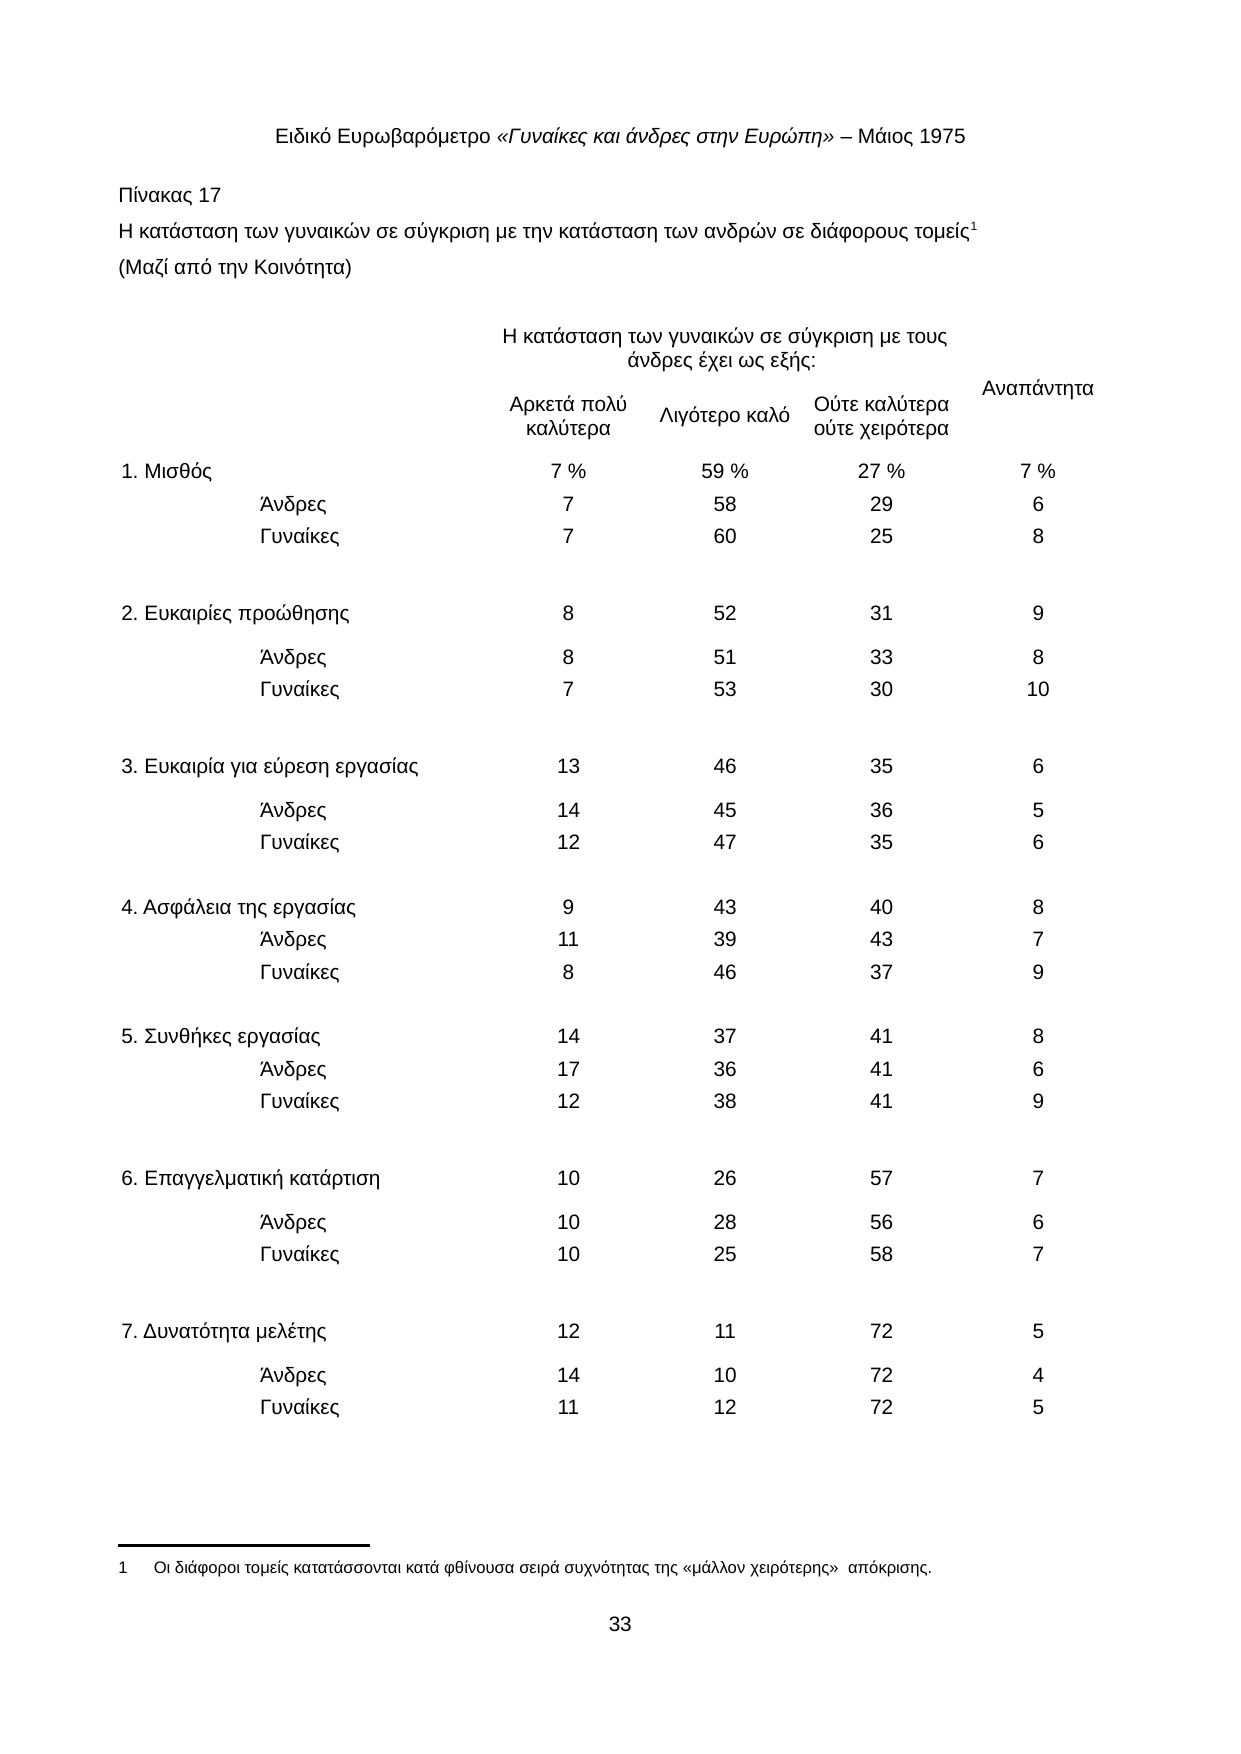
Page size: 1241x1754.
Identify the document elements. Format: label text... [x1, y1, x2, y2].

table_cell 8 [960, 891, 1116, 923]
table_cell 35 [803, 738, 960, 793]
table_header Αναπάντητα [960, 320, 1116, 455]
table_cell [257, 376, 490, 455]
table_cell Άνδρες [257, 923, 490, 955]
table_cell Άνδρες [257, 1359, 490, 1391]
table_cell 31 [803, 585, 960, 640]
table_cell 41 [803, 1053, 960, 1085]
table_cell [960, 552, 1116, 584]
table_cell [118, 552, 257, 584]
table_cell 26 [647, 1150, 803, 1206]
table_cell [803, 552, 960, 584]
table_cell 6. Επαγγελματική κατάρτιση [118, 1150, 490, 1206]
table_cell 7 [490, 488, 647, 520]
table_cell Γυναίκες [257, 1238, 490, 1270]
table_cell 3. Ευκαιρία για εύρεση εργασίας [118, 738, 490, 793]
table_cell 6 [960, 826, 1116, 858]
table_cell [118, 794, 257, 826]
table_cell 10 [490, 1206, 647, 1238]
table_cell 25 [803, 520, 960, 552]
table_cell 33 [803, 640, 960, 673]
table_cell [803, 988, 960, 1020]
table_cell 12 [490, 826, 647, 858]
table_cell [257, 552, 490, 584]
table_cell 1. Μισθός [118, 455, 490, 487]
table_cell [647, 705, 803, 738]
table_cell 43 [803, 923, 960, 955]
table_cell [118, 488, 257, 520]
table_cell 6 [960, 488, 1116, 520]
table_cell 57 [803, 1150, 960, 1206]
table_cell Άνδρες [257, 1053, 490, 1085]
table_cell 11 [647, 1303, 803, 1359]
table_cell 58 [803, 1238, 960, 1270]
table_cell 6 [960, 1206, 1116, 1238]
table_cell 9 [490, 891, 647, 923]
table_cell 72 [803, 1303, 960, 1359]
table_cell [960, 1270, 1116, 1303]
table_cell [960, 988, 1116, 1020]
table_cell 7 [960, 1150, 1116, 1206]
table_cell 35 [803, 826, 960, 858]
table_cell [257, 858, 490, 891]
table_cell 29 [803, 488, 960, 520]
table_cell [118, 520, 257, 552]
table_cell [118, 1391, 257, 1423]
table_cell Αρκετά πολύ καλύτερα [490, 376, 647, 455]
table_cell [257, 1118, 490, 1150]
table_cell [257, 705, 490, 738]
table_cell 14 [490, 794, 647, 826]
table_cell [118, 988, 257, 1020]
table_cell 7 [490, 673, 647, 705]
table_cell 8 [490, 585, 647, 640]
table_cell 13 [490, 738, 647, 793]
table_cell [118, 1359, 257, 1391]
text Η κατάσταση των γυναικών σε σύγκριση με την κατάσταση των ανδρών σε διάφορους τομείς [118, 219, 1122, 243]
table_cell [118, 923, 257, 955]
table_cell 28 [647, 1206, 803, 1238]
table_cell 12 [490, 1085, 647, 1117]
table_cell [803, 1118, 960, 1150]
table_header [257, 320, 490, 376]
table_cell 56 [803, 1206, 960, 1238]
table_cell 43 [647, 891, 803, 923]
table_cell Γυναίκες [257, 826, 490, 858]
text Οι διάφοροι τομείς κατατάσσονται κατά φθίνουσα σειρά συχνότητας της «μάλλον χειρότερης» απόκρισης. [118, 1557, 1122, 1577]
table_cell 7 [490, 520, 647, 552]
table_cell Γυναίκες [257, 955, 490, 988]
table_cell 36 [803, 794, 960, 826]
table_cell Ούτε καλύτερα ούτε χειρότερα [803, 376, 960, 455]
table_cell 2. Ευκαιρίες προώθησης [118, 585, 490, 640]
table_cell [490, 858, 647, 891]
table_cell 7. Δυνατότητα μελέτης [118, 1303, 490, 1359]
table_cell [960, 1118, 1116, 1150]
table_cell [960, 858, 1116, 891]
table_cell 51 [647, 640, 803, 673]
table_cell Λιγότερο καλό [647, 376, 803, 455]
table_cell 9 [960, 1085, 1116, 1117]
table_cell [257, 988, 490, 1020]
table_cell 36 [647, 1053, 803, 1085]
table_cell 11 [490, 1391, 647, 1423]
table_cell 45 [647, 794, 803, 826]
table_cell [118, 1238, 257, 1270]
table_cell 39 [647, 923, 803, 955]
table_cell [257, 1270, 490, 1303]
table_cell 6 [960, 1053, 1116, 1085]
table_cell 6 [960, 738, 1116, 793]
table_cell 47 [647, 826, 803, 858]
table_cell 41 [803, 1085, 960, 1117]
table_cell [647, 552, 803, 584]
table_cell 5 [960, 1303, 1116, 1359]
table_cell 60 [647, 520, 803, 552]
table_cell 7 [960, 1238, 1116, 1270]
table_cell 58 [647, 488, 803, 520]
table_cell 8 [490, 955, 647, 988]
table_cell 46 [647, 955, 803, 988]
table_cell [118, 640, 257, 673]
table_cell [490, 552, 647, 584]
table_cell 9 [960, 585, 1116, 640]
table_cell 10 [490, 1150, 647, 1206]
table_cell Γυναίκες [257, 520, 490, 552]
table_cell [118, 1085, 257, 1117]
text (Μαζί από την Κοινότητα) [118, 254, 1122, 278]
table_cell [118, 1053, 257, 1085]
table_cell [118, 1270, 257, 1303]
table_cell 53 [647, 673, 803, 705]
table_cell 38 [647, 1085, 803, 1117]
table_cell 46 [647, 738, 803, 793]
table_cell Άνδρες [257, 640, 490, 673]
table_cell [118, 705, 257, 738]
table_cell [118, 1206, 257, 1238]
table_cell [490, 705, 647, 738]
table_cell [118, 955, 257, 988]
table_cell Γυναίκες [257, 1391, 490, 1423]
text Πίνακας 17 [118, 183, 1122, 207]
table_cell 4 [960, 1359, 1116, 1391]
table_cell 12 [490, 1303, 647, 1359]
table_cell 5. Συνθήκες εργασίας [118, 1020, 490, 1053]
table_cell [118, 673, 257, 705]
table_cell 14 [490, 1359, 647, 1391]
table_cell 40 [803, 891, 960, 923]
table_cell 10 [647, 1359, 803, 1391]
table_cell 7 [960, 923, 1116, 955]
table_cell 8 [960, 520, 1116, 552]
table_cell [118, 1118, 257, 1150]
table_cell [118, 826, 257, 858]
table_cell 41 [803, 1020, 960, 1053]
table_cell [647, 988, 803, 1020]
table_cell Γυναίκες [257, 673, 490, 705]
table_header Η κατάσταση των γυναικών σε σύγκριση με τους άνδρες έχει ως εξής: [490, 320, 960, 376]
table_cell [490, 1270, 647, 1303]
table_cell 37 [647, 1020, 803, 1053]
table_cell [647, 858, 803, 891]
table_cell 4. Ασφάλεια της εργασίας [118, 891, 490, 923]
table_cell [647, 1118, 803, 1150]
table_cell [960, 705, 1116, 738]
table_cell 5 [960, 794, 1116, 826]
table_header [118, 320, 257, 376]
table_cell 52 [647, 585, 803, 640]
table_cell 14 [490, 1020, 647, 1053]
table_cell 8 [960, 640, 1116, 673]
table_cell 7 % [960, 455, 1116, 487]
table_cell 8 [960, 1020, 1116, 1053]
table_cell [803, 1270, 960, 1303]
table_cell Άνδρες [257, 1206, 490, 1238]
table_cell [118, 858, 257, 891]
table_cell 12 [647, 1391, 803, 1423]
table_cell Γυναίκες [257, 1085, 490, 1117]
table_cell 72 [803, 1391, 960, 1423]
table_cell [490, 1118, 647, 1150]
table_cell 37 [803, 955, 960, 988]
table_cell Άνδρες [257, 488, 490, 520]
table_cell 8 [490, 640, 647, 673]
table_cell 27 % [803, 455, 960, 487]
table_cell 9 [960, 955, 1116, 988]
table_cell [647, 1270, 803, 1303]
table_cell 7 % [490, 455, 647, 487]
table_cell [490, 988, 647, 1020]
table_cell 11 [490, 923, 647, 955]
table_cell 17 [490, 1053, 647, 1085]
table_cell [118, 376, 257, 455]
table_cell 10 [490, 1238, 647, 1270]
table_cell Άνδρες [257, 794, 490, 826]
table_cell [803, 705, 960, 738]
table_cell 59 % [647, 455, 803, 487]
table_cell 25 [647, 1238, 803, 1270]
table_cell 10 [960, 673, 1116, 705]
table_cell 72 [803, 1359, 960, 1391]
table_cell 5 [960, 1391, 1116, 1423]
table_cell [803, 858, 960, 891]
table_cell 30 [803, 673, 960, 705]
